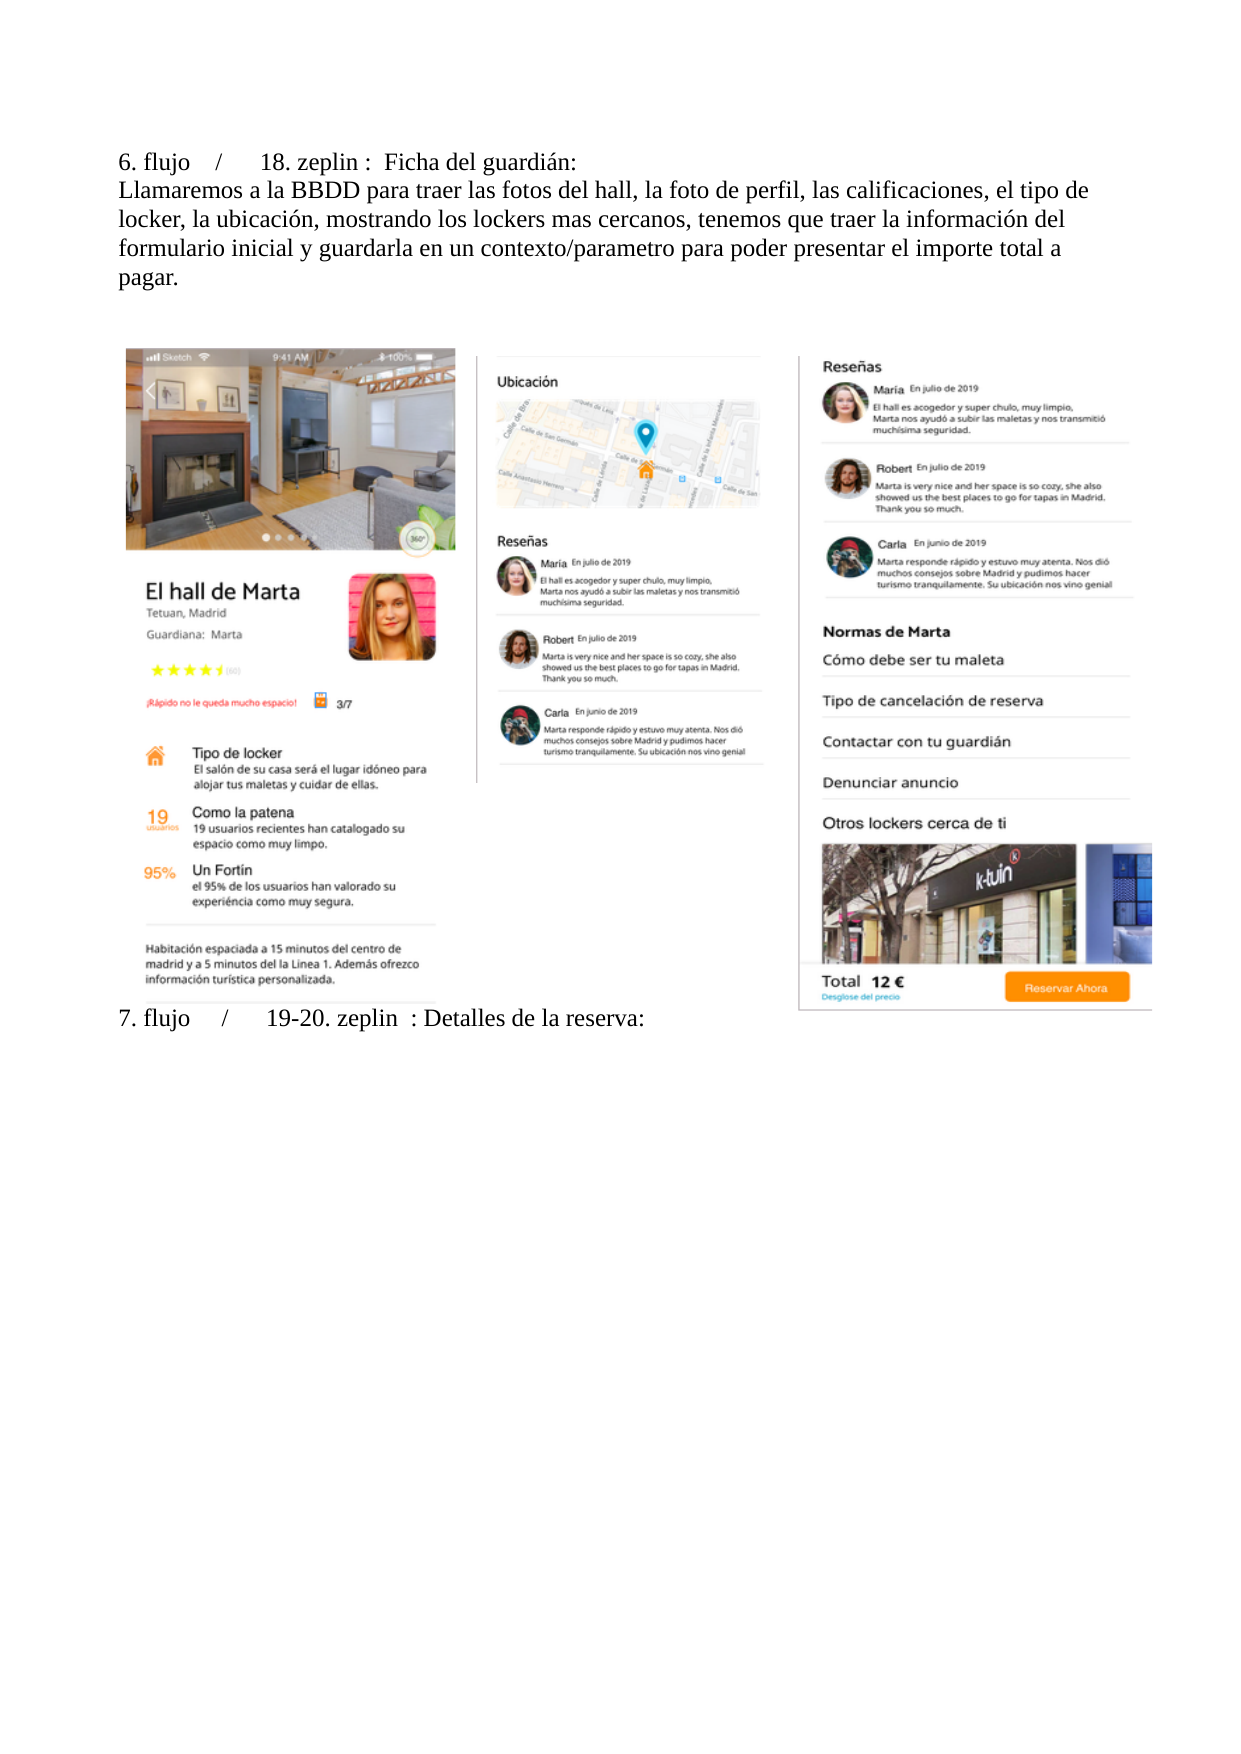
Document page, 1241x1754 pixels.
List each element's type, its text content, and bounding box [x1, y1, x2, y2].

text 6. flujo / 18. zeplin : Ficha del guardián: [118, 147, 1122, 176]
picture [475, 356, 779, 783]
text 7. flujo / 19-20. zeplin : Detalles de la reserva: [118, 1012, 1122, 1032]
picture [797, 356, 1153, 1012]
text Llamaremos a la BBDD para traer las fotos del hall, la foto de perfil, las calificaciones, el tipo de locker, la ubicación, mostrando los lockers mas cercanos, tenemos que traer la información del formulario inicial y guardarla en un contexto/parametro para poder presentar el importe total a pagar. [118, 176, 1122, 291]
picture [125, 348, 456, 1004]
